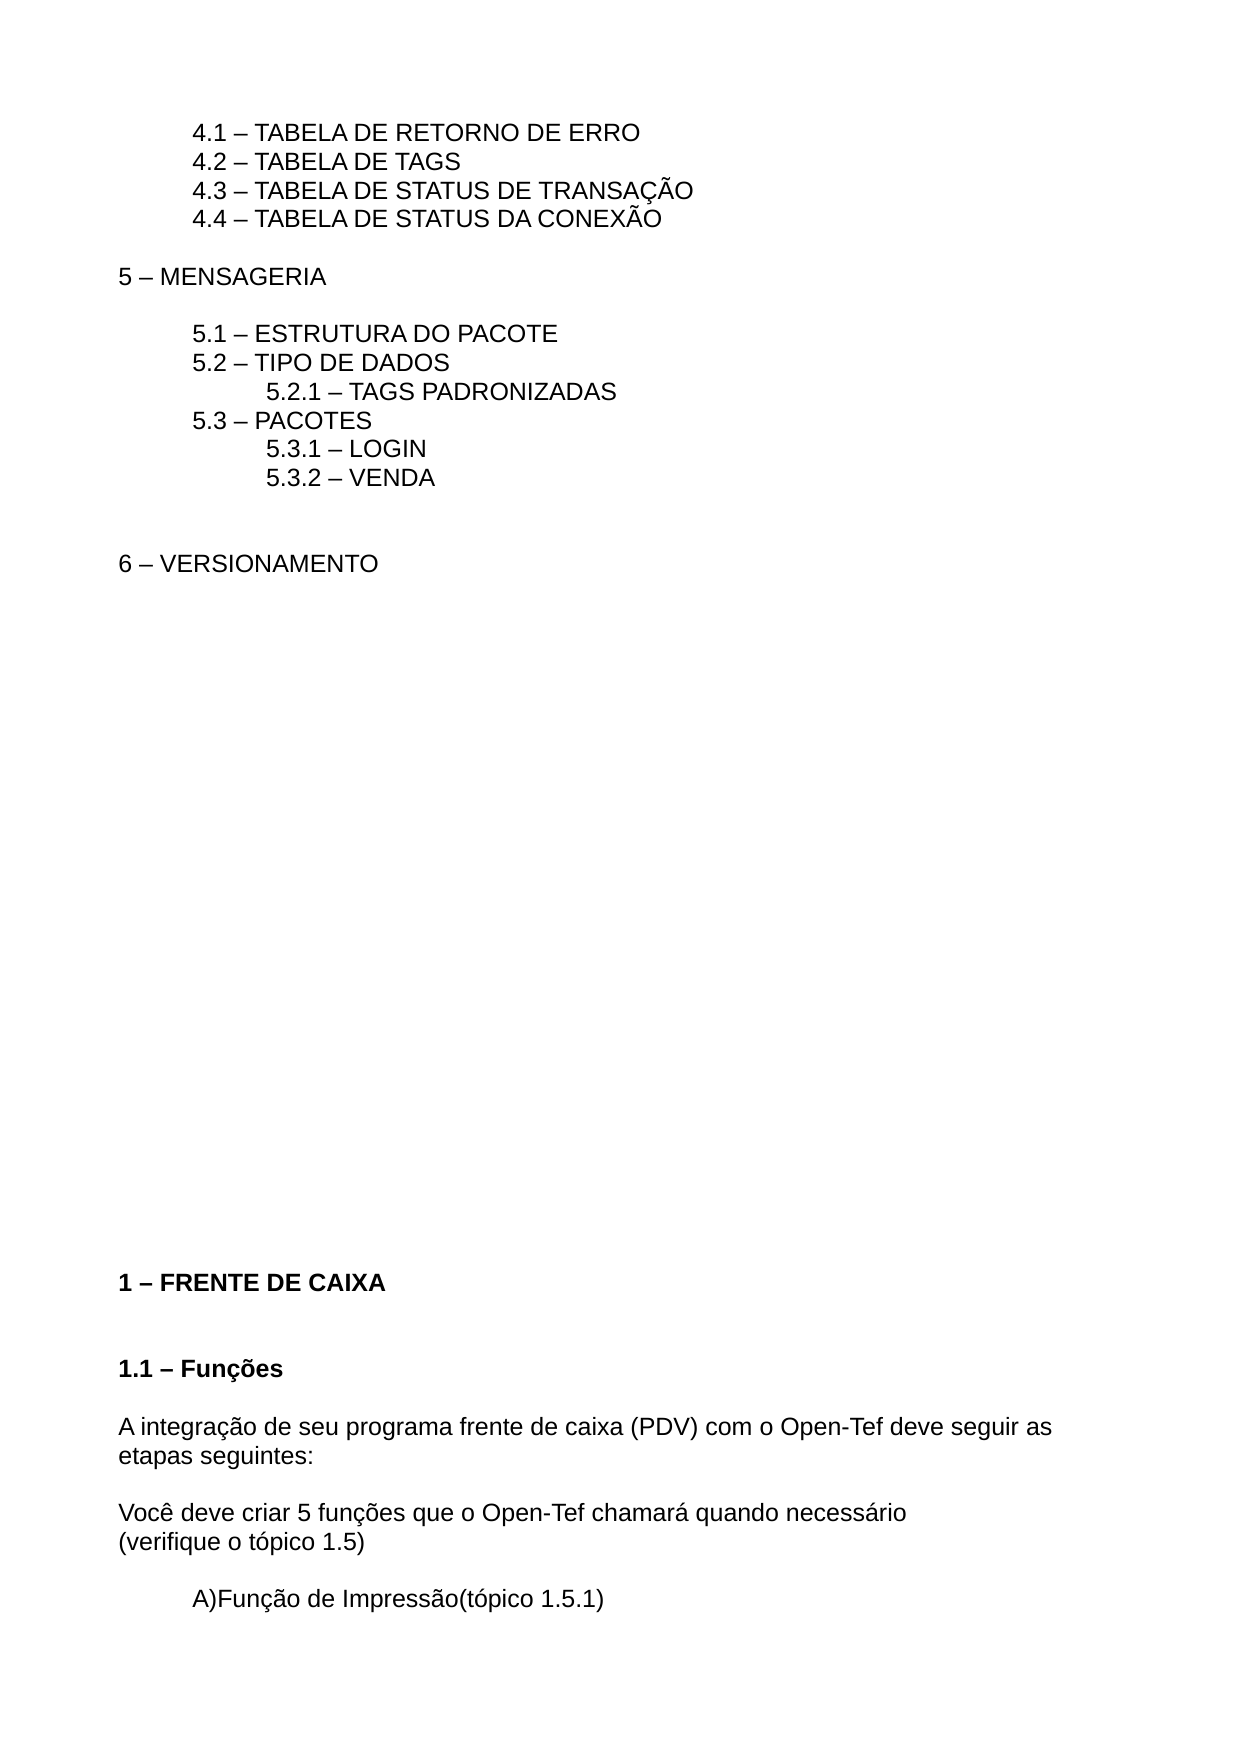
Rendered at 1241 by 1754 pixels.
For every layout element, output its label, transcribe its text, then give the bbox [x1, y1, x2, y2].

text 1.1 – Funções [118, 1354, 1122, 1383]
text 5.2 – TIPO DE DADOS [118, 348, 1122, 377]
text 4.3 – TABELA DE STATUS DE TRANSAÇÃO [118, 176, 1122, 204]
text Você deve criar 5 funções que o Open-Tef chamará quando necessário [118, 1498, 1122, 1527]
text 5.3.1 – LOGIN [118, 434, 1122, 463]
text 4.2 – TABELA DE TAGS [118, 147, 1122, 176]
text A)Função de Impressão(tópico 1.5.1) [118, 1584, 1122, 1613]
text 4.1 – TABELA DE RETORNO DE ERRO [118, 118, 1122, 147]
text (verifique o tópico 1.5) [118, 1527, 1122, 1556]
text 5.3 – PACOTES [118, 406, 1122, 434]
text A integração de seu programa frente de caixa (PDV) com o Open-Tef deve seguir as etapas seguintes: [118, 1412, 1122, 1469]
text 5.1 – ESTRUTURA DO PACOTE [118, 319, 1122, 348]
text 5.3.2 – VENDA [118, 463, 1122, 492]
text 6 – VERSIONAMENTO [118, 549, 1122, 578]
text 1 – FRENTE DE CAIXA [118, 1268, 1122, 1297]
text 5 – MENSAGERIA [118, 262, 1122, 291]
text 4.4 – TABELA DE STATUS DA CONEXÃO [118, 204, 1122, 233]
text 5.2.1 – TAGS PADRONIZADAS [118, 377, 1122, 406]
